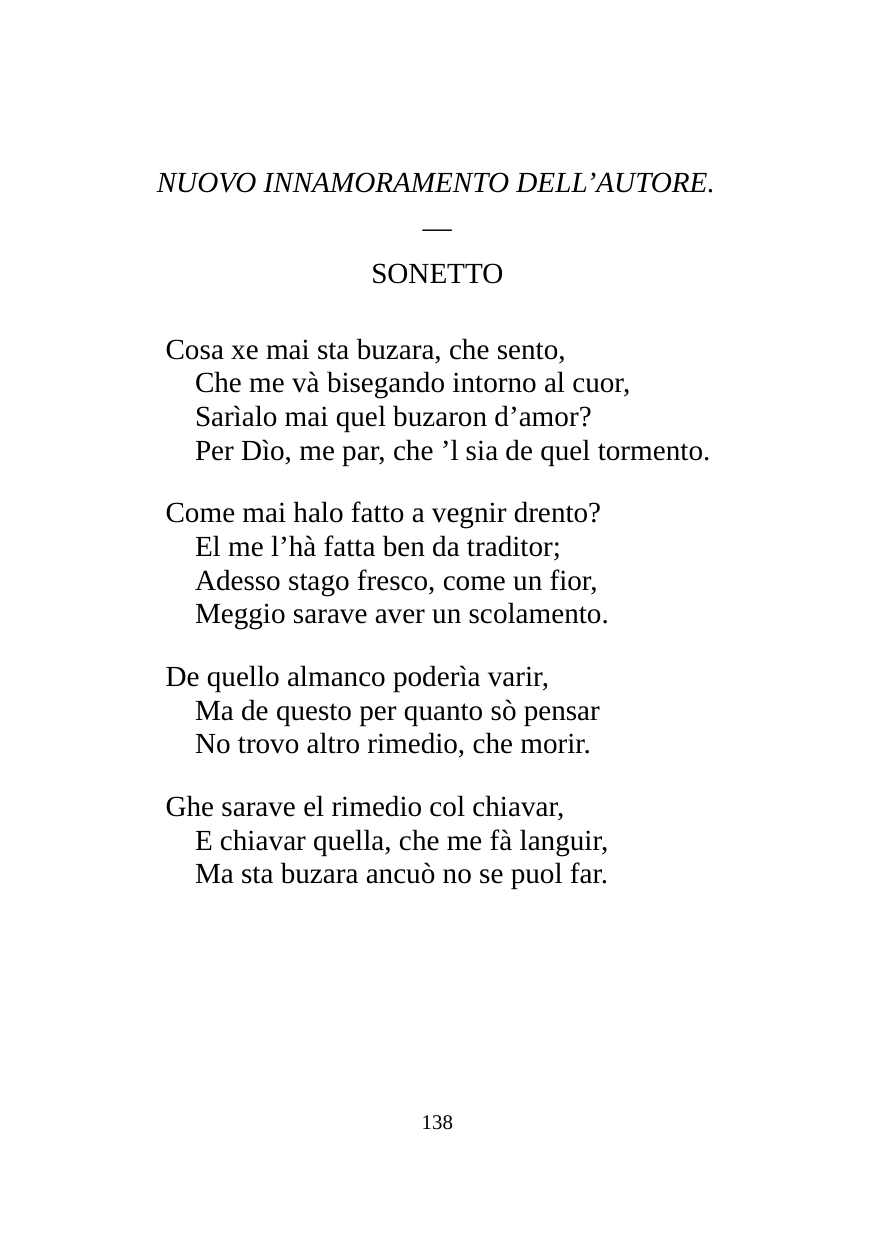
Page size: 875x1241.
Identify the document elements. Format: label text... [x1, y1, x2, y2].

subtitle NUOVO INNAMORAMENTO DELL’AUTORE. [106, 165, 768, 199]
text De quello almanco poderìa varir, Ma de questo per quanto sò pensar No trovo altro rimedio, che morir. [165, 659, 768, 760]
text SONETTO [106, 257, 768, 290]
text Come mai halo fatto a vegnir drento? El me l’hà fatta ben da traditor; Adesso stago fresco, come un fior, Meggio sarave aver un scolamento. [165, 496, 768, 630]
text Cosa xe mai sta buzara, che sento, Che me và bisegando intorno al cuor, Sarìalo mai quel buzaron d’amor? Per Dìo, me par, che ’l sia de quel tormento. [165, 332, 768, 466]
text — [106, 211, 768, 244]
text Ghe sarave el rimedio col chiavar, E chiavar quella, che me fà languir, Ma sta buzara ancuò no se puol far. [165, 789, 768, 890]
